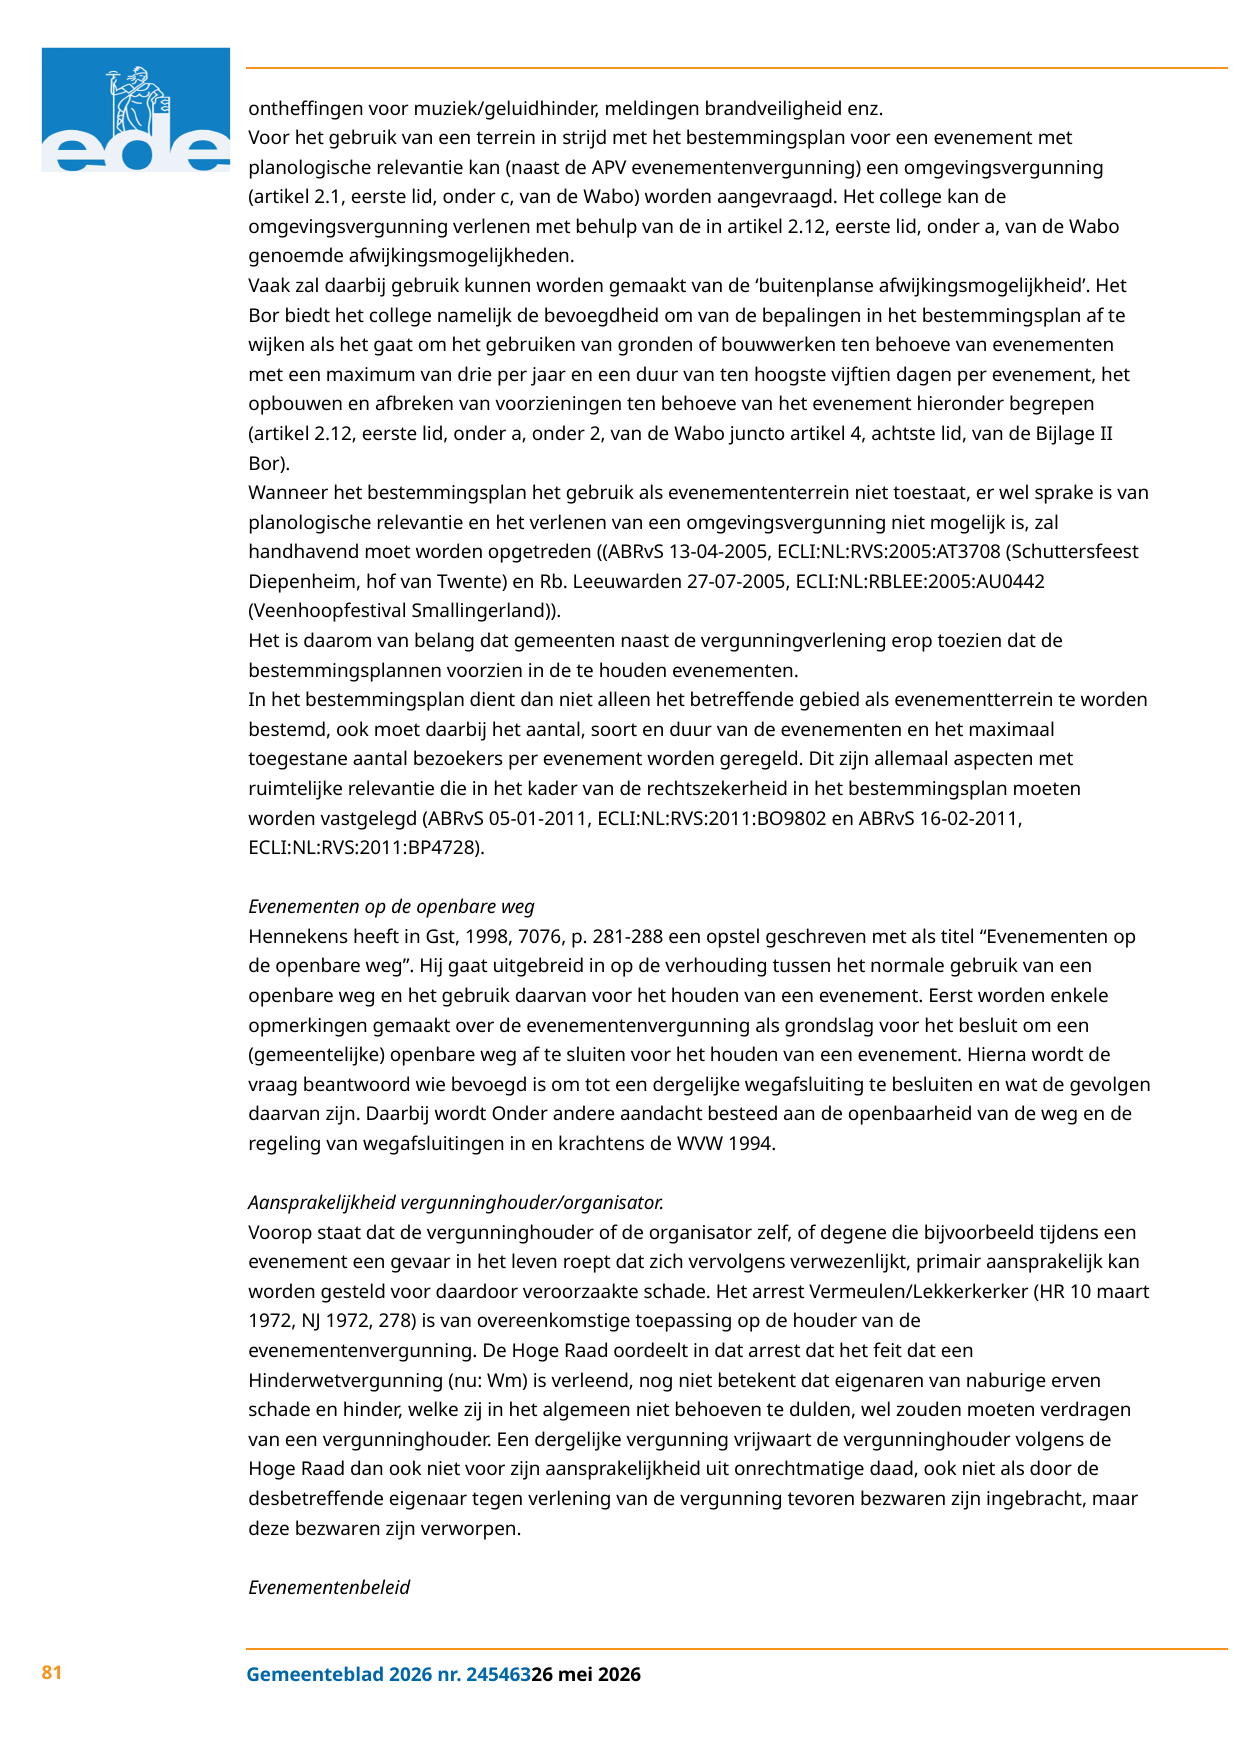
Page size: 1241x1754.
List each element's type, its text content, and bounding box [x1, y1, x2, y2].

text Wanneer het bestemmingsplan het gebruik als evenemententerrein niet toestaat, er wel sprake is van planologische relevantie en het verlenen van een omgevingsvergunning niet mogelijk is, zal handhavend moet worden opgetreden ((ABRvS 13-04-2005, ECLI:NL:RVS:2005:AT3708 (Schuttersfeest Diepenheim, hof van Twente) en Rb. Leeuwarden 27-07-2005, ECLI:NL:RBLEE:2005:AU0442 (Veenhoopfestival Smallingerland)). [248, 479, 1152, 623]
text Evenementenbeleid [248, 1574, 1152, 1600]
text Vaak zal daarbij gebruik kunnen worden gemaakt van de ‘buitenplanse afwijkingsmogelijkheid’. Het Bor biedt het college namelijk de bevoegdheid om van de bepalingen in het bestemmingsplan af te wijken als het gaat om het gebruiken van gronden of bouwwerken ten behoeve van evenementen met een maximum van drie per jaar en een duur van ten hoogste vijftien dagen per evenement, het opbouwen en afbreken van voorzieningen ten behoeve van het evenement hieronder begrepen (artikel 2.12, eerste lid, onder a, onder 2, van de Wabo juncto artikel 4, achtste lid, van de Bijlage II Bor). [248, 272, 1152, 476]
text Evenementen op de openbare weg [248, 893, 1152, 919]
text Het is daarom van belang dat gemeenten naast de vergunningverlening erop toezien dat de bestemmingsplannen voorzien in de te houden evenementen. [248, 627, 1152, 683]
text Voor het gebruik van een terrein in strijd met het bestemmingsplan voor een evenement met planologische relevantie kan (naast de APV evenementenvergunning) een omgevingsvergunning (artikel 2.1, eerste lid, onder c, van de Wabo) worden aangevraagd. Het college kan de omgevingsvergunning verlenen met behulp van de in artikel 2.12, eerste lid, onder a, van de Wabo genoemde afwijkingsmogelijkheden. [248, 124, 1152, 268]
text Voorop staat dat de vergunninghouder of de organisator zelf, of degene die bijvoorbeeld tijdens een evenement een gevaar in het leven roept dat zich vervolgens verwezenlijkt, primair aansprakelijk kan worden gesteld voor daardoor veroorzaakte schade. Het arrest Vermeulen/Lekkerkerker (HR 10 maart 1972, NJ 1972, 278) is van overeenkomstige toepassing op de houder van de evenementenvergunning. De Hoge Raad oordeelt in dat arrest dat het feit dat een Hinderwetvergunning (nu: Wm) is verleend, nog niet betekent dat eigenaren van naburige erven schade en hinder, welke zij in het algemeen niet behoeven te dulden, wel zouden moeten verdragen van een vergunninghouder. Een dergelijke vergunning vrijwaart de vergunninghouder volgens de Hoge Raad dan ook niet voor zijn aansprakelijkheid uit onrechtmatige daad, ook niet als door de desbetreffende eigenaar tegen verlening van de vergunning tevoren bezwaren zijn ingebracht, maar deze bezwaren zijn verworpen. [248, 1219, 1152, 1541]
picture [41, 47, 231, 172]
text ontheffingen voor muziek/geluidhinder, meldingen brandveiligheid enz. [248, 95, 1152, 121]
text Aansprakelijkheid vergunninghouder/organisator. [248, 1189, 1152, 1215]
text Hennekens heeft in Gst, 1998, 7076, p. 281-288 een opstel geschreven met als titel “Evenementen op de openbare weg”. Hij gaat uitgebreid in op de verhouding tussen het normale gebruik van een openbare weg en het gebruik daarvan voor het houden van een evenement. Eerst worden enkele opmerkingen gemaakt over de evenementenvergunning als grondslag voor het besluit om een (gemeentelijke) openbare weg af te sluiten voor het houden van een evenement. Hierna wordt de vraag beantwoord wie bevoegd is om tot een dergelijke wegafsluiting te besluiten en wat de gevolgen daarvan zijn. Daarbij wordt Onder andere aandacht besteed aan de openbaarheid van de weg en de regeling van wegafsluitingen in en krachtens de WVW 1994. [248, 923, 1152, 1156]
text In het bestemmingsplan dient dan niet alleen het betreffende gebied als evenementterrein te worden bestemd, ook moet daarbij het aantal, soort en duur van de evenementen en het maximaal toegestane aantal bezoekers per evenement worden geregeld. Dit zijn allemaal aspecten met ruimtelijke relevantie die in het kader van de rechtszekerheid in het bestemmingsplan moeten worden vastgelegd (ABRvS 05-01-2011, ECLI:NL:RVS:2011:BO9802 en ABRvS 16-02-2011, ECLI:NL:RVS:2011:BP4728). [248, 686, 1152, 860]
